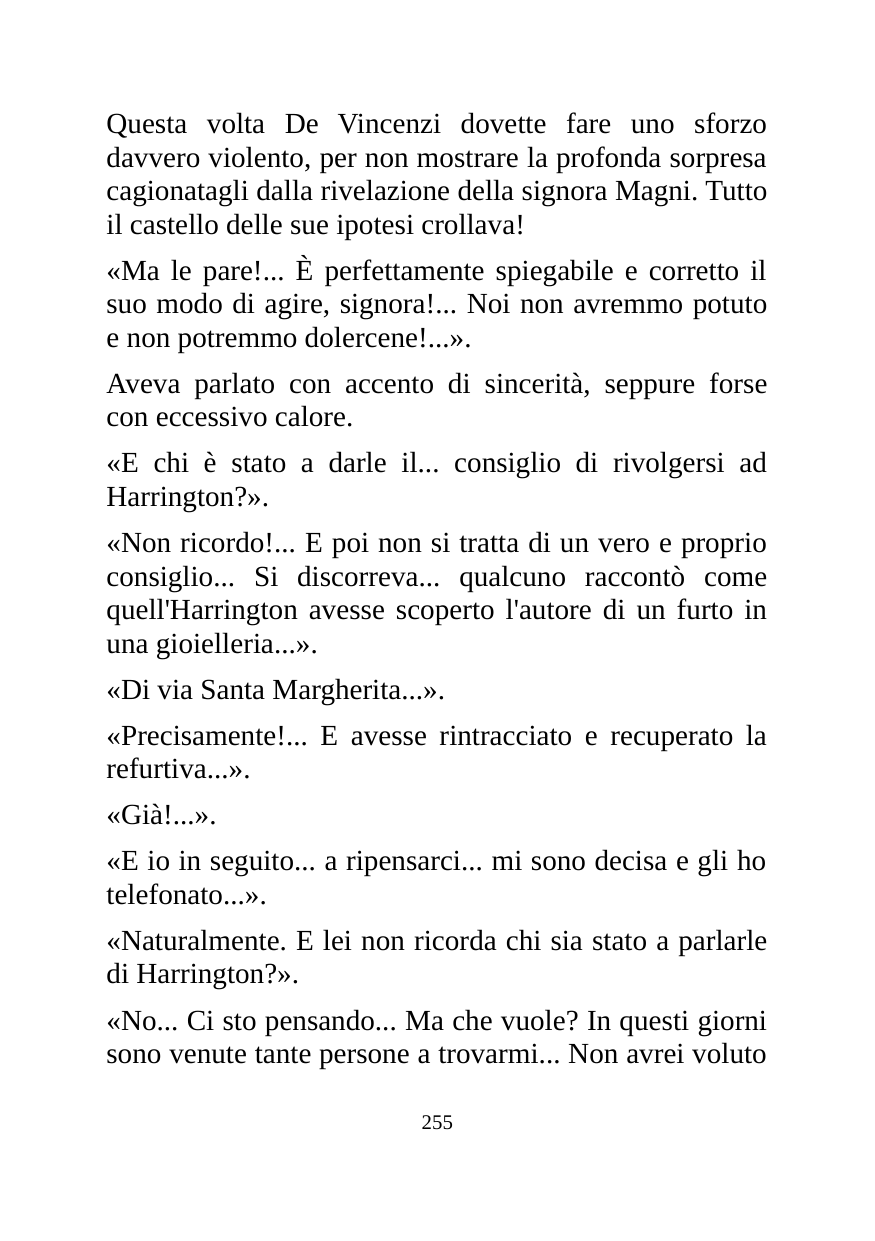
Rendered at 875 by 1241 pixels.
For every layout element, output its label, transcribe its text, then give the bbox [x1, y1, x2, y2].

text «No... Ci sto pensando... Ma che vuole? In questi giorni sono venute tante persone a trovarmi... Non avrei voluto [106, 1003, 768, 1070]
text «Non ricordo!... E poi non si tratta di un vero e proprio consiglio... Si discorreva... qualcuno raccontò come quell'Harrington avesse scoperto l'autore di un furto in una gioielleria...». [106, 525, 768, 659]
text «Di via Santa Margherita...». [106, 672, 768, 705]
text «Naturalmente. E lei non ricorda chi sia stato a parlarle di Harrington?». [106, 923, 768, 990]
text «Ma le pare!... È perfettamente spiegabile e corretto il suo modo di agire, signora!... Noi non avremmo potuto e non potremmo dolercene!...». [106, 253, 768, 353]
text Questa volta De Vincenzi dovette fare uno sforzo davvero violento, per non mostrare la profonda sorpresa cagionatagli dalla rivelazione della signora Magni. Tutto il castello delle sue ipotesi crollava! [106, 106, 768, 240]
text Aveva parlato con accento di sincerità, seppure forse con eccessivo calore. [106, 366, 768, 433]
text «Già!...». [106, 797, 768, 831]
text «Precisamente!... E avesse rintracciato e recuperato la refurtiva...». [106, 718, 768, 785]
text «E io in seguito... a ripensarci... mi sono decisa e gli ho telefonato...». [106, 843, 768, 911]
text «E chi è stato a darle il... consiglio di rivolgersi ad Harrington?». [106, 446, 768, 513]
